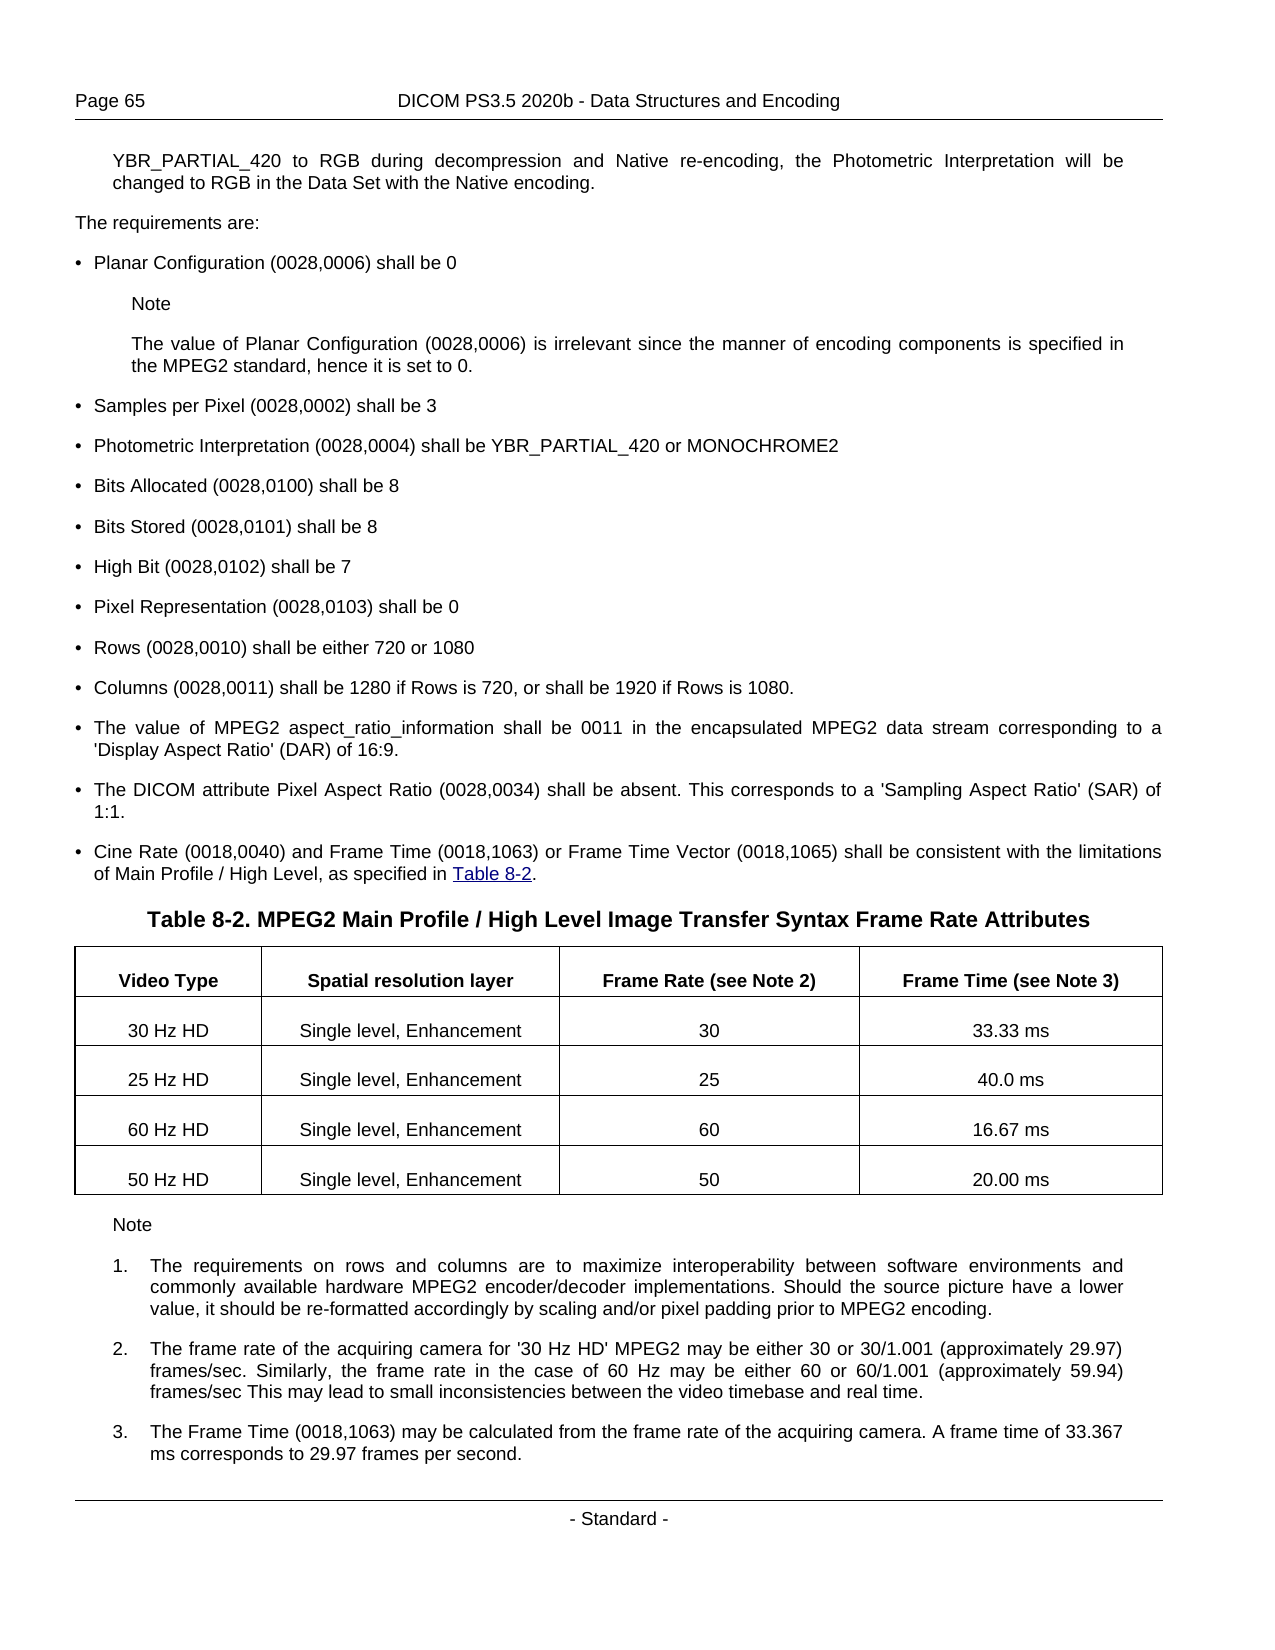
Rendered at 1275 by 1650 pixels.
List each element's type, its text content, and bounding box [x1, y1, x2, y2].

table_cell 50 [560, 1146, 859, 1194]
text • Columns (0028,0011) shall be 1280 if Rows is 720, or shall be 1920 if Rows is 1080. [75, 677, 1162, 698]
text • Bits Allocated (0028,0100) shall be 8 [75, 475, 1162, 497]
table_cell Single level, Enhancement [262, 997, 559, 1045]
text Note [131, 292, 1125, 314]
table_cell 25 Hz HD [76, 1046, 261, 1095]
table_cell Single level, Enhancement [262, 1046, 559, 1095]
table_cell 20.00 ms [860, 1146, 1162, 1194]
text The value of Planar Configuration (0028,0006) is irrelevant since the manner of encoding components is specified in the MPEG2 standard, hence it is set to 0. [131, 333, 1125, 376]
table_cell 40.0 ms [860, 1046, 1162, 1095]
text YBR_PARTIAL_420 to RGB during decompression and Native re-encoding, the Photometric Interpretation will be changed to RGB in the Data Set with the Native encoding. [112, 150, 1125, 193]
table_header Frame Time (see Note 3) [860, 947, 1162, 996]
table_cell 60 [560, 1096, 859, 1145]
text 1. The requirements on rows and columns are to maximize interoperability between software environments and commonly available hardware MPEG2 encoder/decoder implementations. Should the source picture have a lower value, it should be re-formatted accordingly by scaling and/or pixel padding prior to MPEG2 encoding. [112, 1254, 1125, 1319]
text Note [112, 1214, 1125, 1236]
table_cell 25 [560, 1046, 859, 1095]
table_cell 30 Hz HD [76, 997, 261, 1045]
table_cell 60 Hz HD [76, 1096, 261, 1145]
text • Samples per Pixel (0028,0002) shall be 3 [75, 395, 1162, 416]
table_cell 16.67 ms [860, 1096, 1162, 1145]
text • High Bit (0028,0102) shall be 7 [75, 556, 1162, 577]
table_cell 50 Hz HD [76, 1146, 261, 1194]
text • Cine Rate (0018,0040) and Frame Time (0018,1063) or Frame Time Vector (0018,1065) shall be consistent with the limitations of Main Profile / High Level, as specified in Table 8-2. [75, 841, 1162, 884]
table_cell 33.33 ms [860, 997, 1162, 1045]
text • The DICOM attribute Pixel Aspect Ratio (0028,0034) shall be absent. This corresponds to a 'Sampling Aspect Ratio' (SAR) of 1:1. [75, 779, 1162, 822]
table_header Spatial resolution layer [262, 947, 559, 996]
text • Pixel Representation (0028,0103) shall be 0 [75, 596, 1162, 618]
table_cell Single level, Enhancement [262, 1146, 559, 1194]
table_header Video Type [76, 947, 261, 996]
text • Bits Stored (0028,0101) shall be 8 [75, 516, 1162, 537]
table_cell 30 [560, 997, 859, 1045]
text • Planar Configuration (0028,0006) shall be 0 [75, 252, 1162, 274]
text 3. The Frame Time (0018,1063) may be calculated from the frame rate of the acquiring camera. A frame time of 33.367 ms corresponds to 29.97 frames per second. [112, 1421, 1125, 1464]
text • The value of MPEG2 aspect_ratio_information shall be 0011 in the encapsulated MPEG2 data stream corresponding to a 'Display Aspect Ratio' (DAR) of 16:9. [75, 717, 1162, 760]
text • Rows (0028,0010) shall be either 720 or 1080 [75, 637, 1162, 658]
text • Photometric Interpretation (0028,0004) shall be YBR_PARTIAL_420 or MONOCHROME2 [75, 435, 1162, 457]
table_cell Single level, Enhancement [262, 1096, 559, 1145]
text The requirements are: [75, 212, 1162, 233]
table_header Frame Rate (see Note 2) [560, 947, 859, 996]
text 2. The frame rate of the acquiring camera for '30 Hz HD' MPEG2 may be either 30 or 30/1.001 (approximately 29.97) frames/sec. Similarly, the frame rate in the case of 60 Hz may be either 60 or 60/1.001 (approximately 59.94) frames/sec This may lead to small inconsistencies between the video timebase and real time. [112, 1338, 1125, 1403]
text Table 8-2. MPEG2 Main Profile / High Level Image Transfer Syntax Frame Rate Attributes [75, 907, 1162, 932]
